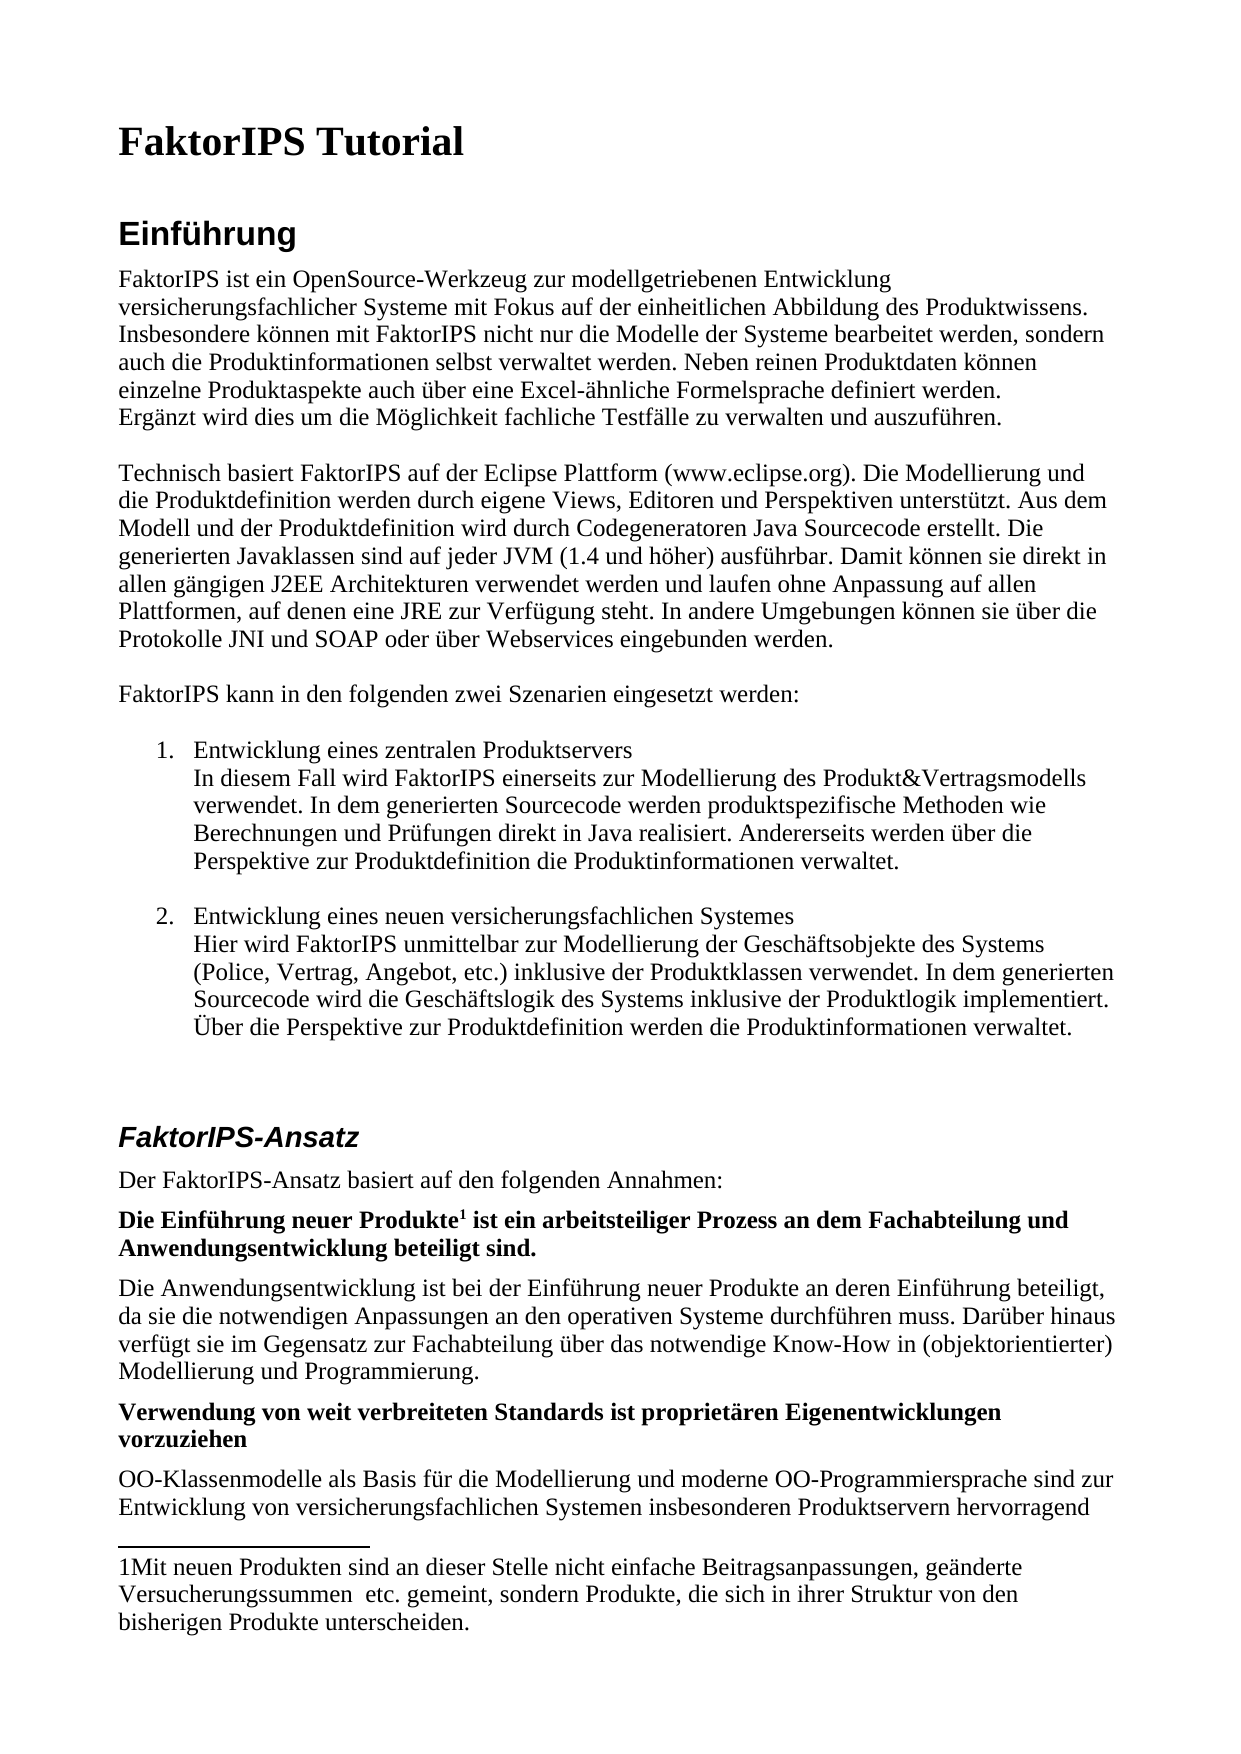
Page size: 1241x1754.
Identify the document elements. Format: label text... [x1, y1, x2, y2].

list Entwicklung eines neuen versicherungsfachlichen Systemes Hier wird FaktorIPS unmittelbar zur Modellierung der Geschäftsobjekte des Systems (Police, Vertrag, Angebot, etc.) inklusive der Produktklassen verwendet. In dem generierten Sourcecode wird die Geschäftslogik des Systems inklusive der Produktlogik implementiert. Über die Perspektive zur Produktdefinition werden die Produktinformationen verwaltet. [156, 902, 1122, 1041]
text Technisch basiert FaktorIPS auf der Eclipse Plattform (www.eclipse.org). Die Modellierung und die Produktdefinition werden durch eigene Views, Editoren und Perspektiven unterstützt. Aus dem Modell und der Produktdefinition wird durch Codegeneratoren Java Sourcecode erstellt. Die generierten Javaklassen sind auf jeder JVM (1.4 und höher) ausführbar. Damit können sie direkt in allen gängigen J2EE Architekturen verwendet werden und laufen ohne Anpassung auf allen Plattformen, auf denen eine JRE zur Verfügung steht. In andere Umgebungen können sie über die Protokolle JNI und SOAP oder über Webservices eingebunden werden. [118, 459, 1122, 653]
text FaktorIPS kann in den folgenden zwei Szenarien eingesetzt werden: [118, 681, 1122, 708]
text Verwendung von weit verbreiteten Standards ist proprietären Eigenentwicklungen vorzuziehen [118, 1398, 1122, 1453]
list Entwicklung eines zentralen Produktservers In diesem Fall wird FaktorIPS einerseits zur Modellierung des Produkt&Vertragsmodells verwendet. In dem generierten Sourcecode werden produktspezifische Methoden wie Berechnungen und Prüfungen direkt in Java realisiert. Andererseits werden über die Perspektive zur Produktdefinition die Produktinformationen verwaltet. [156, 736, 1122, 902]
text Der FaktorIPS-Ansatz basiert auf den folgenden Annahmen: [118, 1166, 1122, 1194]
text FaktorIPS ist ein OpenSource-Werkzeug zur modellgetriebenen Entwicklung versicherungsfachlicher Systeme mit Fokus auf der einheitlichen Abbildung des Produktwissens. Insbesondere können mit FaktorIPS nicht nur die Modelle der Systeme bearbeitet werden, sondern auch die Produktinformationen selbst verwaltet werden. Neben reinen Produktdaten können einzelne Produktaspekte auch über eine Excel-ähnliche Formelsprache definiert werden. [118, 265, 1122, 403]
text Mit neuen Produkten sind an dieser Stelle nicht einfache Beitragsanpassungen, geänderte Versucherungssummen etc. gemeint, sondern Produkte, die sich in ihrer Struktur von den bisherigen Produkte unterscheiden. [118, 1553, 1122, 1636]
subtitle Einführung [118, 215, 1122, 252]
text FaktorIPS Tutorial [118, 118, 1122, 164]
text Ergänzt wird dies um die Möglichkeit fachliche Testfälle zu verwalten und auszuführen. [118, 403, 1122, 431]
subtitle FaktorIPS-Ansatz [118, 1121, 1122, 1154]
text Die Anwendungsentwicklung ist bei der Einführung neuer Produkte an deren Einführung beteiligt, da sie die notwendigen Anpassungen an den operativen Systeme durchführen muss. Darüber hinaus verfügt sie im Gegensatz zur Fachabteilung über das notwendige Know-How in (objektorientierter) Modellierung und Programmierung. [118, 1274, 1122, 1385]
text OO-Klassenmodelle als Basis für die Modellierung und moderne OO-Programmiersprache sind zur Entwicklung von versicherungsfachlichen Systemen insbesonderen Produktservern hervorragend [118, 1466, 1122, 1521]
text Die Einführung neuer Produkte ist ein arbeitsteiliger Prozess an dem Fachabteilung und Anwendungsentwicklung beteiligt sind. [118, 1206, 1122, 1262]
